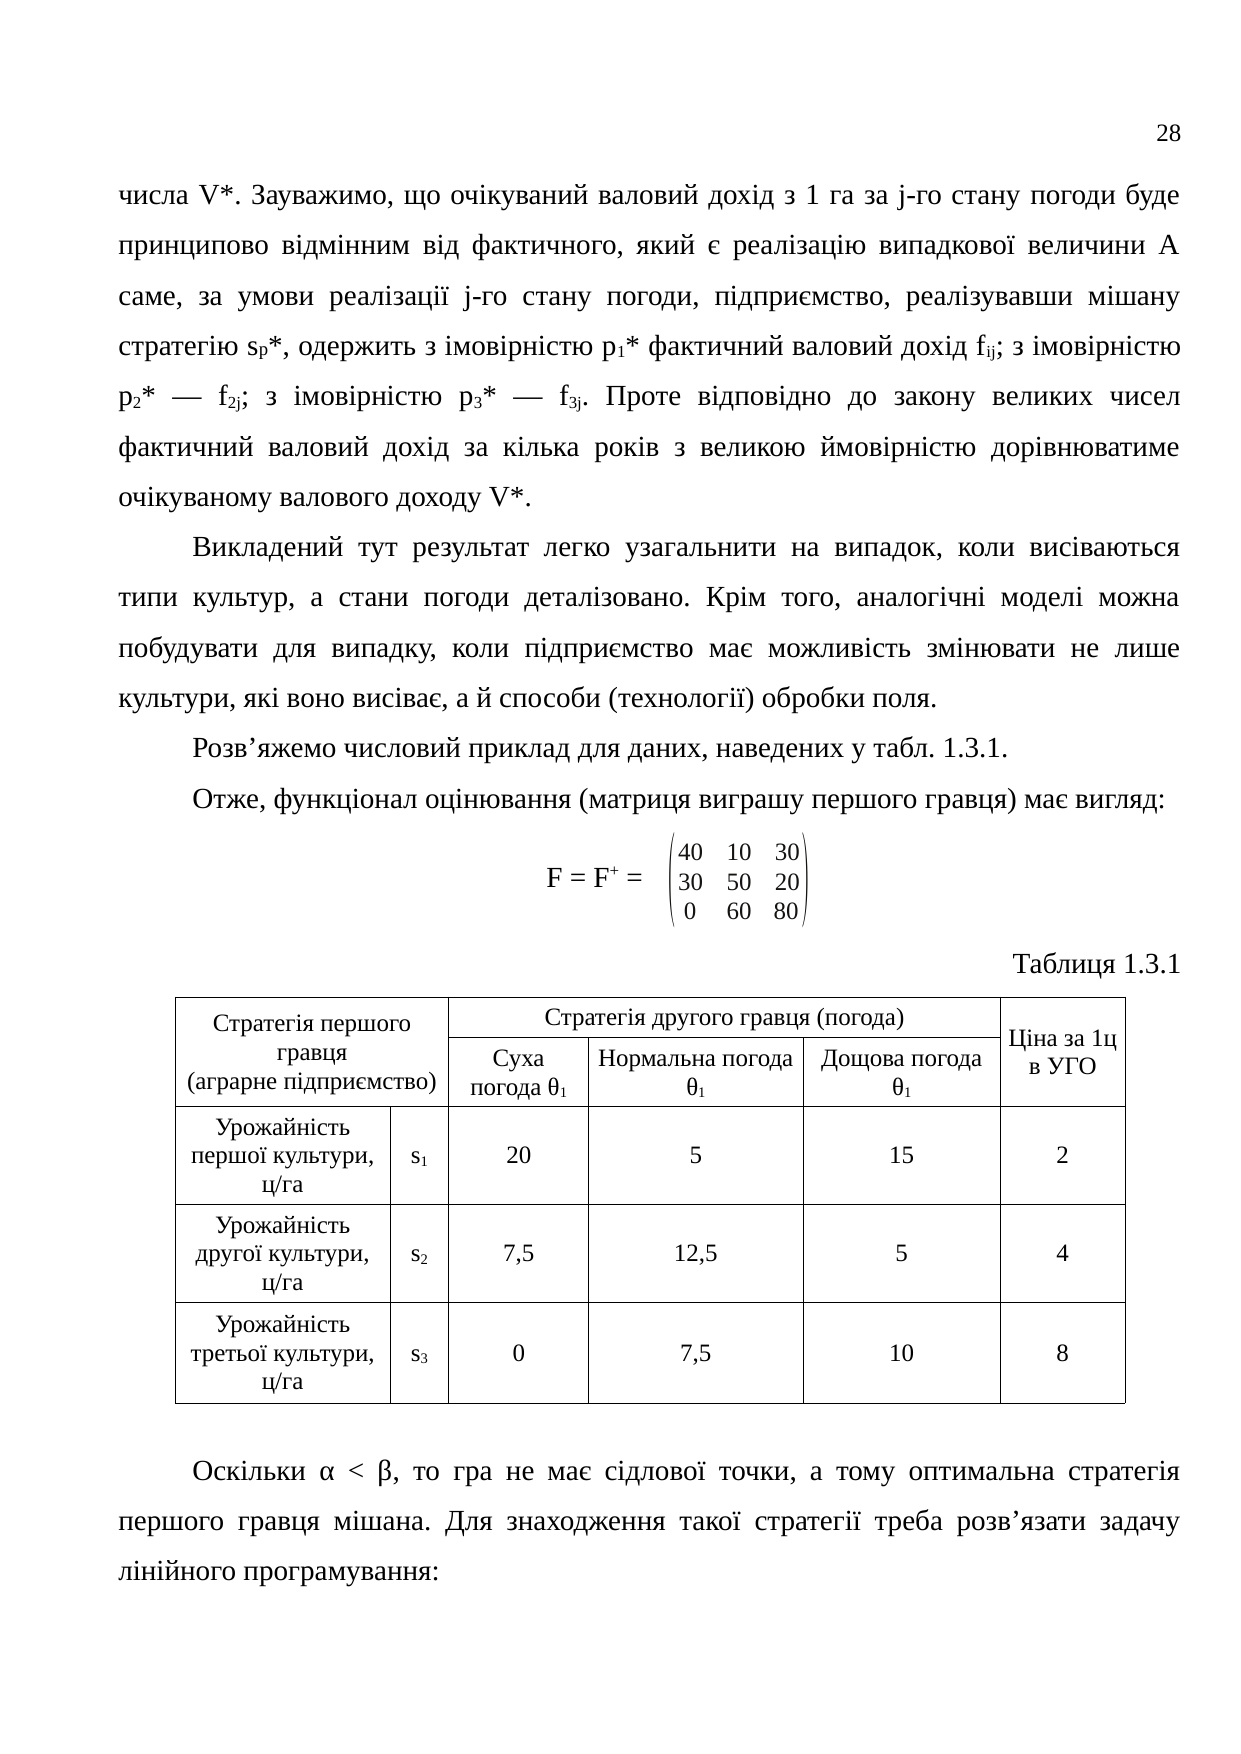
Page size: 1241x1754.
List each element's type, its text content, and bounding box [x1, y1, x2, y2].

table_cell s1 [391, 1107, 448, 1204]
table_cell 7,5 [589, 1303, 803, 1402]
table_cell 15 [804, 1107, 1000, 1204]
table_cell 8 [1001, 1303, 1125, 1402]
text Розв’яжемо числовий приклад для даних, наведених у табл. 1.3.1. [118, 731, 1181, 764]
text Отже, функціонал оцінювання (матриця виграшу першого гравця) має вигляд: [118, 781, 1181, 814]
table_cell Урожайність другої культури, ц/га [176, 1205, 390, 1302]
text F = F+ = [118, 831, 1181, 929]
table_cell 5 [589, 1107, 803, 1204]
text Оскільки α < β, то гра не має сідлової точки, а тому оптимальна стратегія першого гравця мішана. Для знаходження такої стратегії треба розв’язати задачу лінійного програмування: [118, 1453, 1181, 1587]
table_cell 0 [449, 1303, 588, 1402]
table_cell Дощова погода θ1 [804, 1038, 1000, 1106]
table_cell Нормальна погода θ1 [589, 1038, 803, 1106]
table_header Стратегія першого гравця (аграрне підприємство) [176, 998, 448, 1106]
table_cell s3 [391, 1303, 448, 1402]
table_cell 4 [1001, 1205, 1125, 1302]
text Таблиця 1.3.1 [118, 946, 1181, 980]
table_cell 7,5 [449, 1205, 588, 1302]
text числа V*. Зауважимо, що очікуваний валовий дохід з 1 га за j-го стану погоди буде принципово відмінним від фактичного, який є реалізацію випадкової величини А саме, за умови реалізації j-го стану погоди, підприємство, реалізувавши мішану стратегію sp*, одержить з імовірністю p1* фактичний валовий дохід fij; з імовірністю p2* — f2j; з імовірністю p3* — f3j. Проте відповідно до закону великих чисел фактичний валовий дохід за кілька років з великою ймовірністю дорівнюватиме очікуваному валового доходу V*. [118, 177, 1181, 512]
table_cell s2 [391, 1205, 448, 1302]
table_cell 20 [449, 1107, 588, 1204]
table_header Ціна за 1ц в УГО [1001, 998, 1125, 1106]
table_cell 12,5 [589, 1205, 803, 1302]
table_cell 2 [1001, 1107, 1125, 1204]
table_cell 10 [804, 1303, 1000, 1402]
table_cell Урожайність третьої культури, ц/га [176, 1303, 390, 1402]
table_cell Урожайність першої культури, ц/га [176, 1107, 390, 1204]
text Викладений тут результат легко узагальнити на випадок, коли висіваються типи культур, а стани погоди деталізовано. Крім того, аналогічні моделі можна побудувати для випадку, коли підприємство має можливість змінювати не лише культури, які воно висіває, а й способи (технології) обробки поля. [118, 529, 1181, 714]
table_cell 5 [804, 1205, 1000, 1302]
table_header Стратегія другого гравця (погода) [449, 998, 1000, 1037]
table_cell Суха погода θ1 [449, 1038, 588, 1106]
